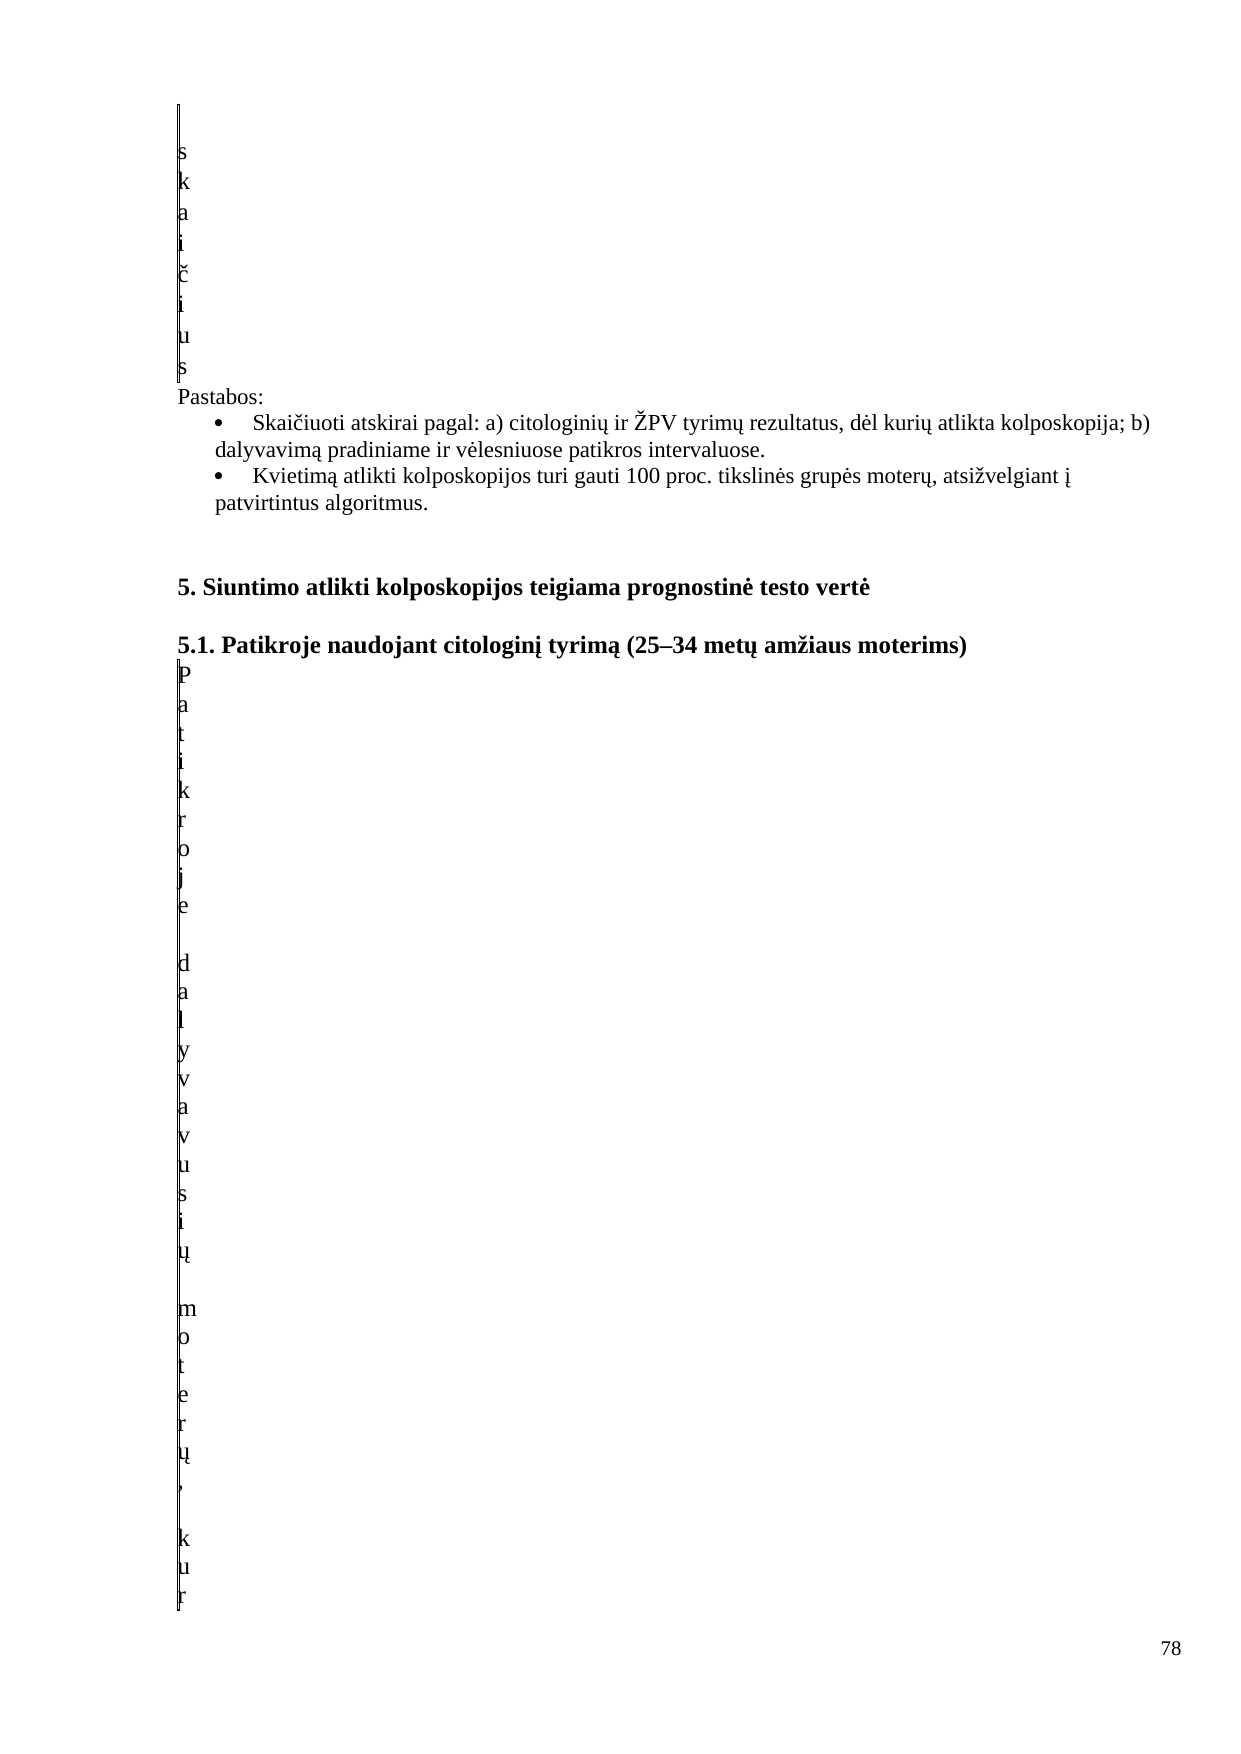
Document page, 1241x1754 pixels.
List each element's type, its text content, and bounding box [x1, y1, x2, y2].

text 5.1. Patikroje naudojant citologinį tyrimą (25–34 metų amžiaus moterims) [177, 630, 1181, 659]
text 5. Siuntimo atlikti kolposkopijos teigiama prognostinė testo vertė [177, 572, 1181, 601]
text  Kvietimą atlikti kolposkopijos turi gauti 100 proc. tikslinės grupės moterų, atsižvelgiant į patvirtintus algoritmus. [215, 462, 1181, 515]
text  Skaičiuoti atskirai pagal: a) citologinių ir ŽPV tyrimų rezultatus, dėl kurių atlikta kolposkopija; b) dalyvavimą pradiniame ir vėlesniuose patikros intervaluose. [215, 409, 1181, 462]
text Pastabos: [177, 383, 1181, 409]
